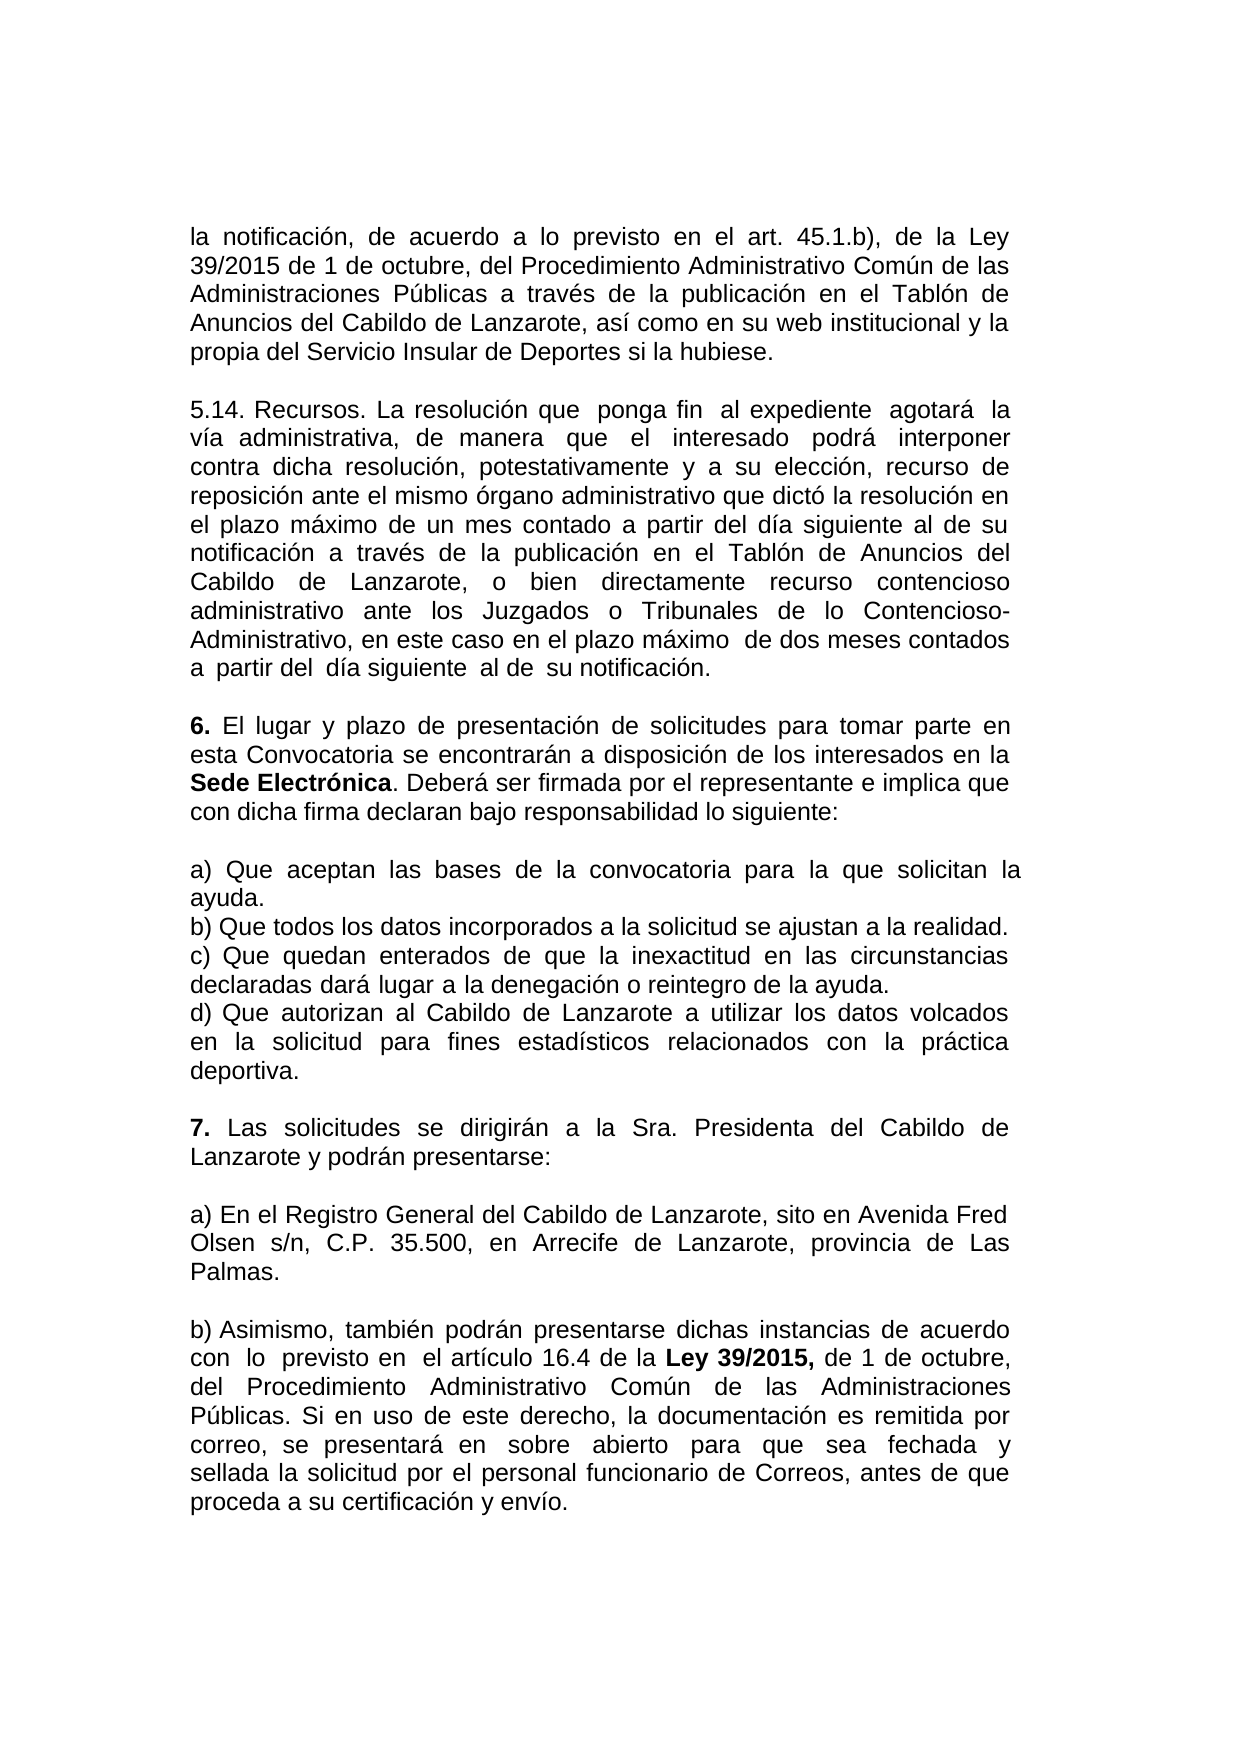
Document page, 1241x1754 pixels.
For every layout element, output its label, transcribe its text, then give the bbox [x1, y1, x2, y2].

list En el Registro General del Cabildo de Lanzarote, sito en Avenida Fred Olsen s/n, C.P. 35.500, en Arrecife de Lanzarote, provincia de Las Palmas. [190, 1199, 1009, 1286]
list Asimismo, también podrán presentarse dichas instancias de acuerdo con lo previsto en el artículo 16.4 de la Ley 39/2015, de 1 de octubre, del Procedimiento Administrativo Común de las Administraciones Públicas. Si en uso de este derecho, la documentación es remitida por correo, se presentará en sobre abierto para que sea fechada y sellada la solicitud por el personal funcionario de Correos, antes de que proceda a su certificación y envío. [190, 1314, 1011, 1516]
list Que aceptan las bases de la convocatoria para la que solicitan la ayuda. [190, 854, 1021, 912]
list Recursos. La resolución que ponga fin al expediente agotará la vía administrativa, de manera que el interesado podrá interponer contra dicha resolución, potestativamente y a su elección, recurso de reposición ante el mismo órgano administrativo que dictó la resolución en el plazo máximo de un mes contado a partir del día siguiente al de su notificación a través de la publicación en el Tablón de Anuncios del Cabildo de Lanzarote, o bien directamente recurso contencioso administrativo ante los Juzgados o Tribunales de lo Contencioso- Administrativo, en este caso en el plazo máximo de dos meses contados a partir del día siguiente al de su notificación. [190, 394, 1011, 682]
list Que autorizan al Cabildo de Lanzarote a utilizar los datos volcados en la solicitud para fines estadísticos relacionados con la práctica deportiva. [190, 998, 1009, 1084]
list Que quedan enterados de que la inexactitud en las circunstancias declaradas dará lugar a la denegación o reintegro de la ayuda. [190, 941, 1010, 998]
text la notificación, de acuerdo a lo previsto en el art. 45.1.b), de la Ley 39/2015 de 1 de octubre, del Procedimiento Administrativo Común de las Administraciones Públicas a través de la publicación en el Tablón de Anuncios del Cabildo de Lanzarote, así como en su web institucional y la propia del Servicio Insular de Deportes si la hubiese. [190, 222, 1011, 366]
list Que todos los datos incorporados a la solicitud se ajustan a la realidad. [190, 912, 1103, 941]
list Las solicitudes se dirigirán a la Sra. Presidenta del Cabildo de Lanzarote y podrán presentarse: [189, 1113, 1009, 1171]
list El lugar y plazo de presentación de solicitudes para tomar parte en esta Convocatoria se encontrarán a disposición de los interesados en la Sede Electrónica. Deberá ser firmada por el representante e implica que con dicha firma declaran bajo responsabilidad lo siguiente: [190, 711, 1011, 826]
